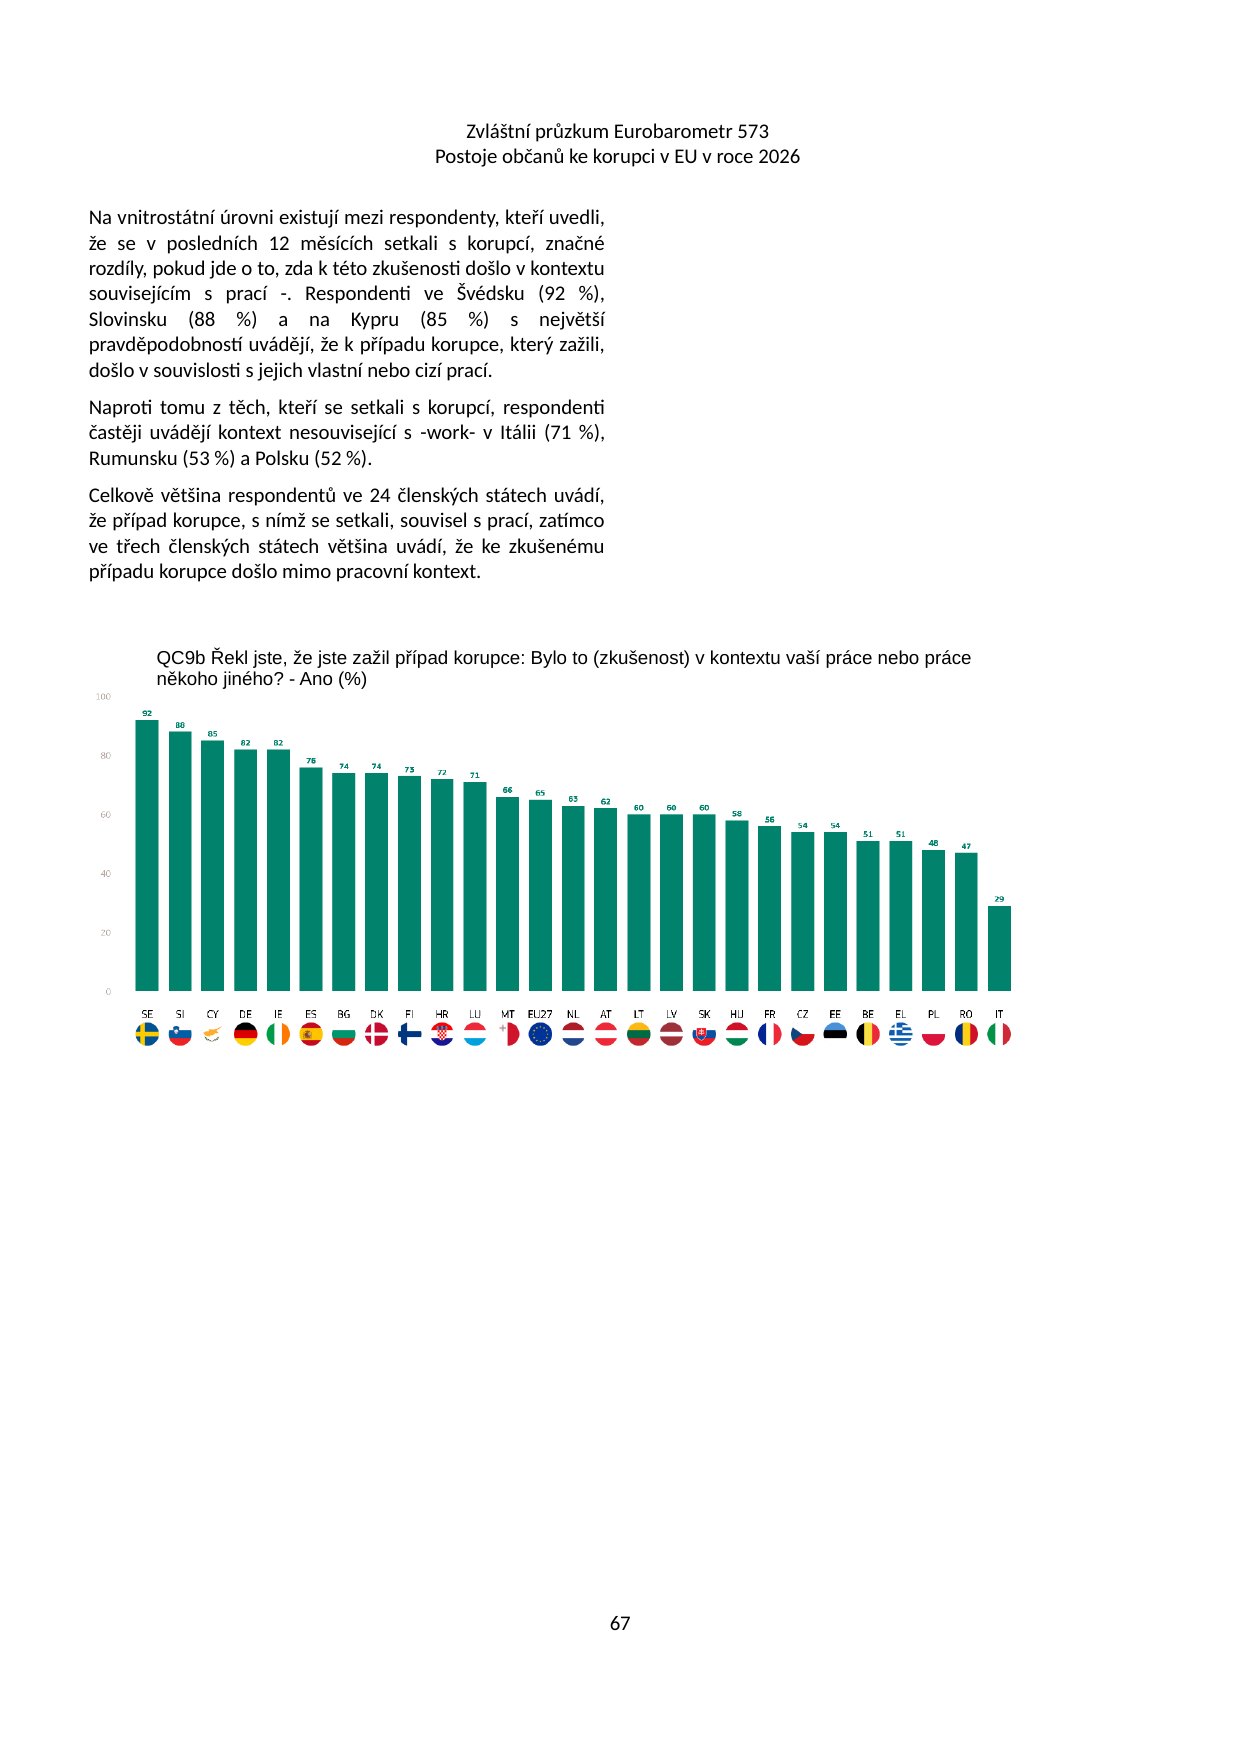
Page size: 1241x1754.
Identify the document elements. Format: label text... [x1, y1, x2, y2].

text Celkově většina respondentů ve 24 členských státech uvádí, že případ korupce, s nímž se setkali, souvisel s prací, zatímco ve třech členských státech většina uvádí, že ke zkušenému případu korupce došlo mimo pracovní kontext. [88, 482, 605, 584]
text Na vnitrostátní úrovni existují mezi respondenty, kteří uvedli, že se v posledních 12 měsících setkali s korupcí, značné rozdíly, pokud jde o to, zda k této zkušenosti došlo v kontextu souvisejícím s prací ‑. Respondenti ve Švédsku (92 %), Slovinsku (88 %) a na Kypru (85 %) s největší pravděpodobností uvádějí, že k případu korupce, který zažili, došlo v souvislosti s jejich vlastní nebo cizí prací. [88, 204, 605, 382]
text Naproti tomu z těch, kteří se setkali s korupcí, respondenti častěji uvádějí kontext nesouvisející s ‑work‑ v Itálii (71 %), Rumunsku (53 %) a Polsku (52 %). [88, 394, 605, 470]
picture [88, 666, 1022, 1049]
